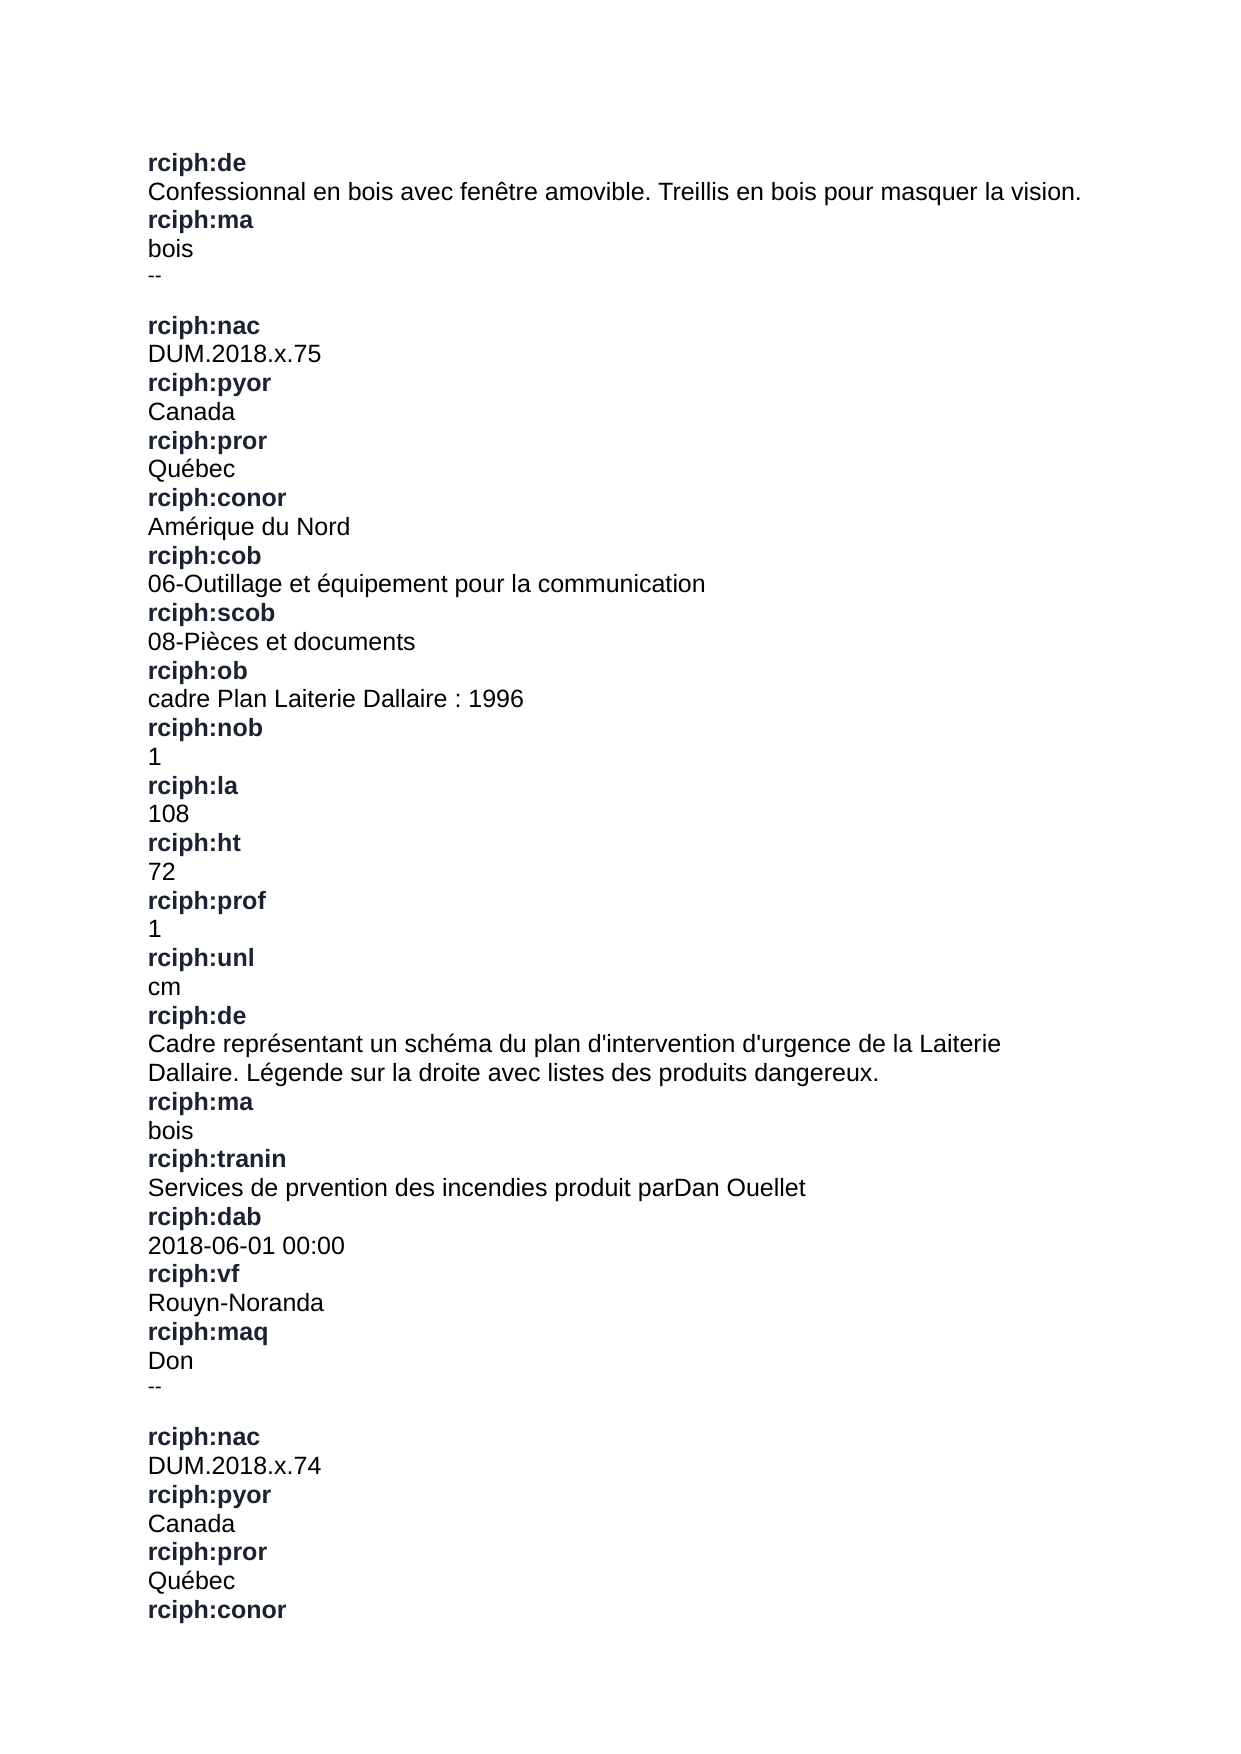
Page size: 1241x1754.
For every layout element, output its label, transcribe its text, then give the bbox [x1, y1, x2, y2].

text rciph:cob [148, 541, 1092, 569]
text Rouyn-Noranda [148, 1288, 1092, 1317]
text rciph:conor [148, 1595, 1092, 1623]
text Services de prvention des incendies produit parDan Ouellet [148, 1173, 1092, 1202]
text Don [148, 1346, 1092, 1374]
text rciph:tranin [148, 1144, 1092, 1173]
text rciph:de [148, 1001, 1092, 1029]
text Cadre représentant un schéma du plan d'intervention d'urgence de la Laiterie Dallaire. Légende sur la droite avec listes des produits dangereux. [148, 1029, 1092, 1087]
text rciph:maq [148, 1317, 1092, 1346]
text rciph:unl [148, 943, 1092, 972]
text rciph:de [148, 148, 1092, 176]
text Canada [148, 397, 1092, 426]
text Confessionnal en bois avec fenêtre amovible. Treillis en bois pour masquer la vision. [148, 176, 1092, 205]
text rciph:pror [148, 426, 1092, 454]
text -- [148, 263, 1092, 287]
text 108 [148, 799, 1092, 828]
text rciph:pror [148, 1537, 1092, 1566]
text rciph:ma [148, 205, 1092, 234]
text rciph:ma [148, 1087, 1092, 1116]
text rciph:pyor [148, 1480, 1092, 1508]
text rciph:ht [148, 828, 1092, 857]
text -- [148, 1374, 1092, 1398]
text Canada [148, 1508, 1092, 1537]
text rciph:nac [148, 311, 1092, 339]
text Québec [148, 454, 1092, 483]
text rciph:prof [148, 886, 1092, 914]
text 2018-06-01 00:00 [148, 1231, 1092, 1259]
text rciph:conor [148, 483, 1092, 512]
text 06-Outillage et équipement pour la communication [148, 569, 1092, 598]
text rciph:nac [148, 1422, 1092, 1451]
text rciph:nob [148, 713, 1092, 742]
text cm [148, 972, 1092, 1001]
text DUM.2018.x.75 [148, 339, 1092, 368]
text rciph:pyor [148, 368, 1092, 397]
text rciph:la [148, 771, 1092, 799]
text rciph:scob [148, 598, 1092, 627]
text DUM.2018.x.74 [148, 1451, 1092, 1480]
text 1 [148, 742, 1092, 771]
text 08-Pièces et documents [148, 627, 1092, 656]
text Amérique du Nord [148, 512, 1092, 541]
text rciph:ob [148, 656, 1092, 684]
text 1 [148, 914, 1092, 943]
text rciph:vf [148, 1259, 1092, 1288]
text 72 [148, 857, 1092, 886]
text bois [148, 234, 1092, 263]
text cadre Plan Laiterie Dallaire : 1996 [148, 684, 1092, 713]
text bois [148, 1116, 1092, 1144]
text rciph:dab [148, 1202, 1092, 1231]
text Québec [148, 1566, 1092, 1595]
